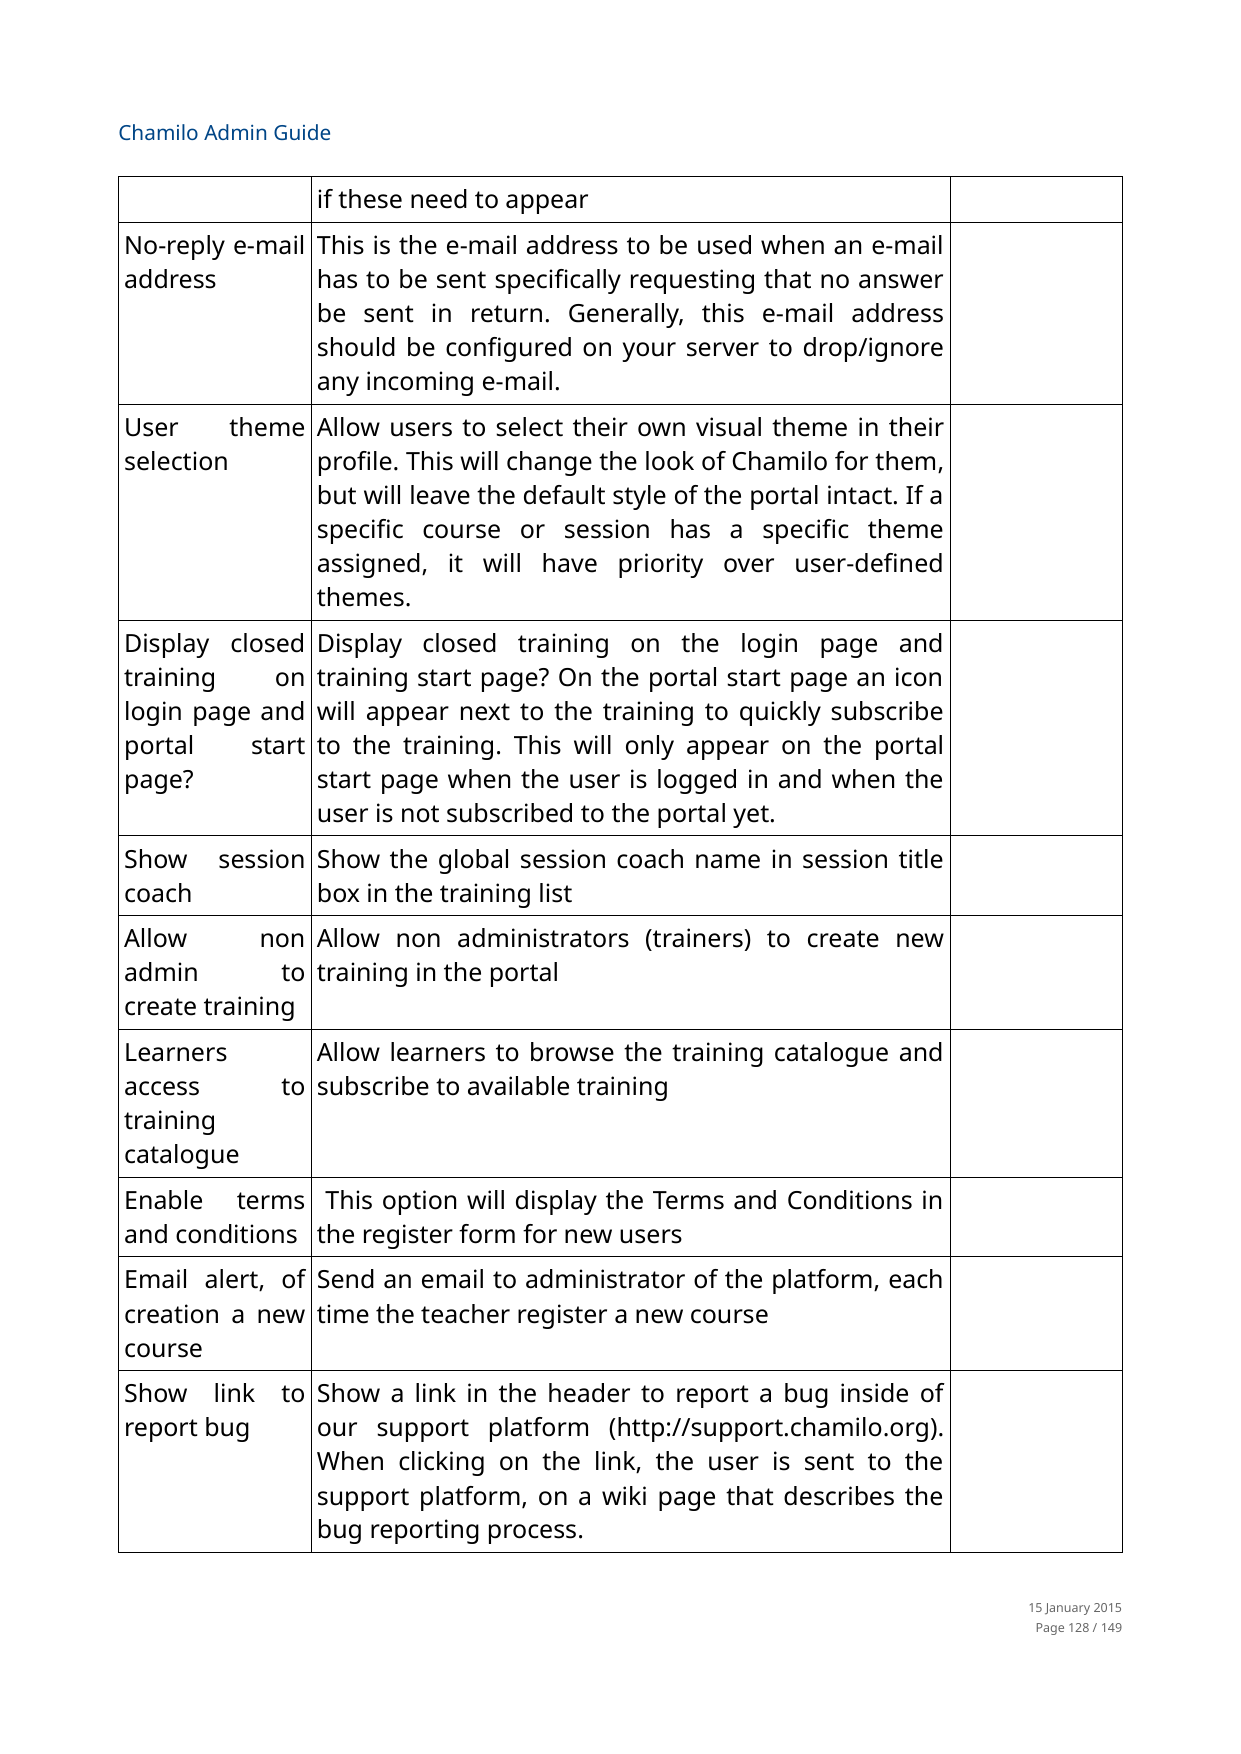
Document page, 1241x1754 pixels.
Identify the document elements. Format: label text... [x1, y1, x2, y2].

table_cell [951, 1178, 1122, 1256]
table_cell Allow non administrators (trainers) to create new training in the portal [312, 916, 950, 1029]
table_cell This is the e-mail address to be used when an e-mail has to be sent specifically requesting that no answer be sent in return. Generally, this e-mail address should be configured on your server to drop/ignore any incoming e-mail. [312, 223, 950, 403]
table_cell [951, 177, 1122, 222]
table_cell Display closed training on login page and portal start page? [119, 621, 311, 835]
table_cell Allow non admin to create training [119, 916, 311, 1029]
table_cell [951, 621, 1122, 835]
table_cell [951, 223, 1122, 403]
table_cell User theme selection [119, 405, 311, 619]
table_cell [951, 405, 1122, 619]
table_cell Enable terms and conditions [119, 1178, 311, 1256]
table_cell Show the global session coach name in session title box in the training list [312, 836, 950, 915]
table_cell Email alert, of creation a new course [119, 1257, 311, 1370]
table_cell No-reply e-mail address [119, 223, 311, 403]
table_cell [119, 177, 311, 222]
table_cell Allow learners to browse the training catalogue and subscribe to available training [312, 1030, 950, 1177]
table_cell [951, 1257, 1122, 1370]
table_cell Show session coach [119, 836, 311, 915]
table_cell [951, 916, 1122, 1029]
table_cell [951, 1030, 1122, 1177]
table_cell Learners access to training catalogue [119, 1030, 311, 1177]
table_cell This option will display the Terms and Conditions in the register form for new users [312, 1178, 950, 1256]
table_cell Display closed training on the login page and training start page? On the portal start page an icon will appear next to the training to quickly subscribe to the training. This will only appear on the portal start page when the user is logged in and when the user is not subscribed to the portal yet. [312, 621, 950, 835]
table_cell if these need to appear [312, 177, 950, 222]
table_cell Show a link in the header to report a bug inside of our support platform (http://support.chamilo.org). When clicking on the link, the user is sent to the support platform, on a wiki page that describes the bug reporting process. [312, 1371, 950, 1552]
table_cell [951, 1371, 1122, 1552]
table_cell [951, 836, 1122, 915]
table_cell Allow users to select their own visual theme in their profile. This will change the look of Chamilo for them, but will leave the default style of the portal intact. If a specific course or session has a specific theme assigned, it will have priority over user-defined themes. [312, 405, 950, 619]
table_cell Show link to report bug [119, 1371, 311, 1552]
table_cell Send an email to administrator of the platform, each time the teacher register a new course [312, 1257, 950, 1370]
